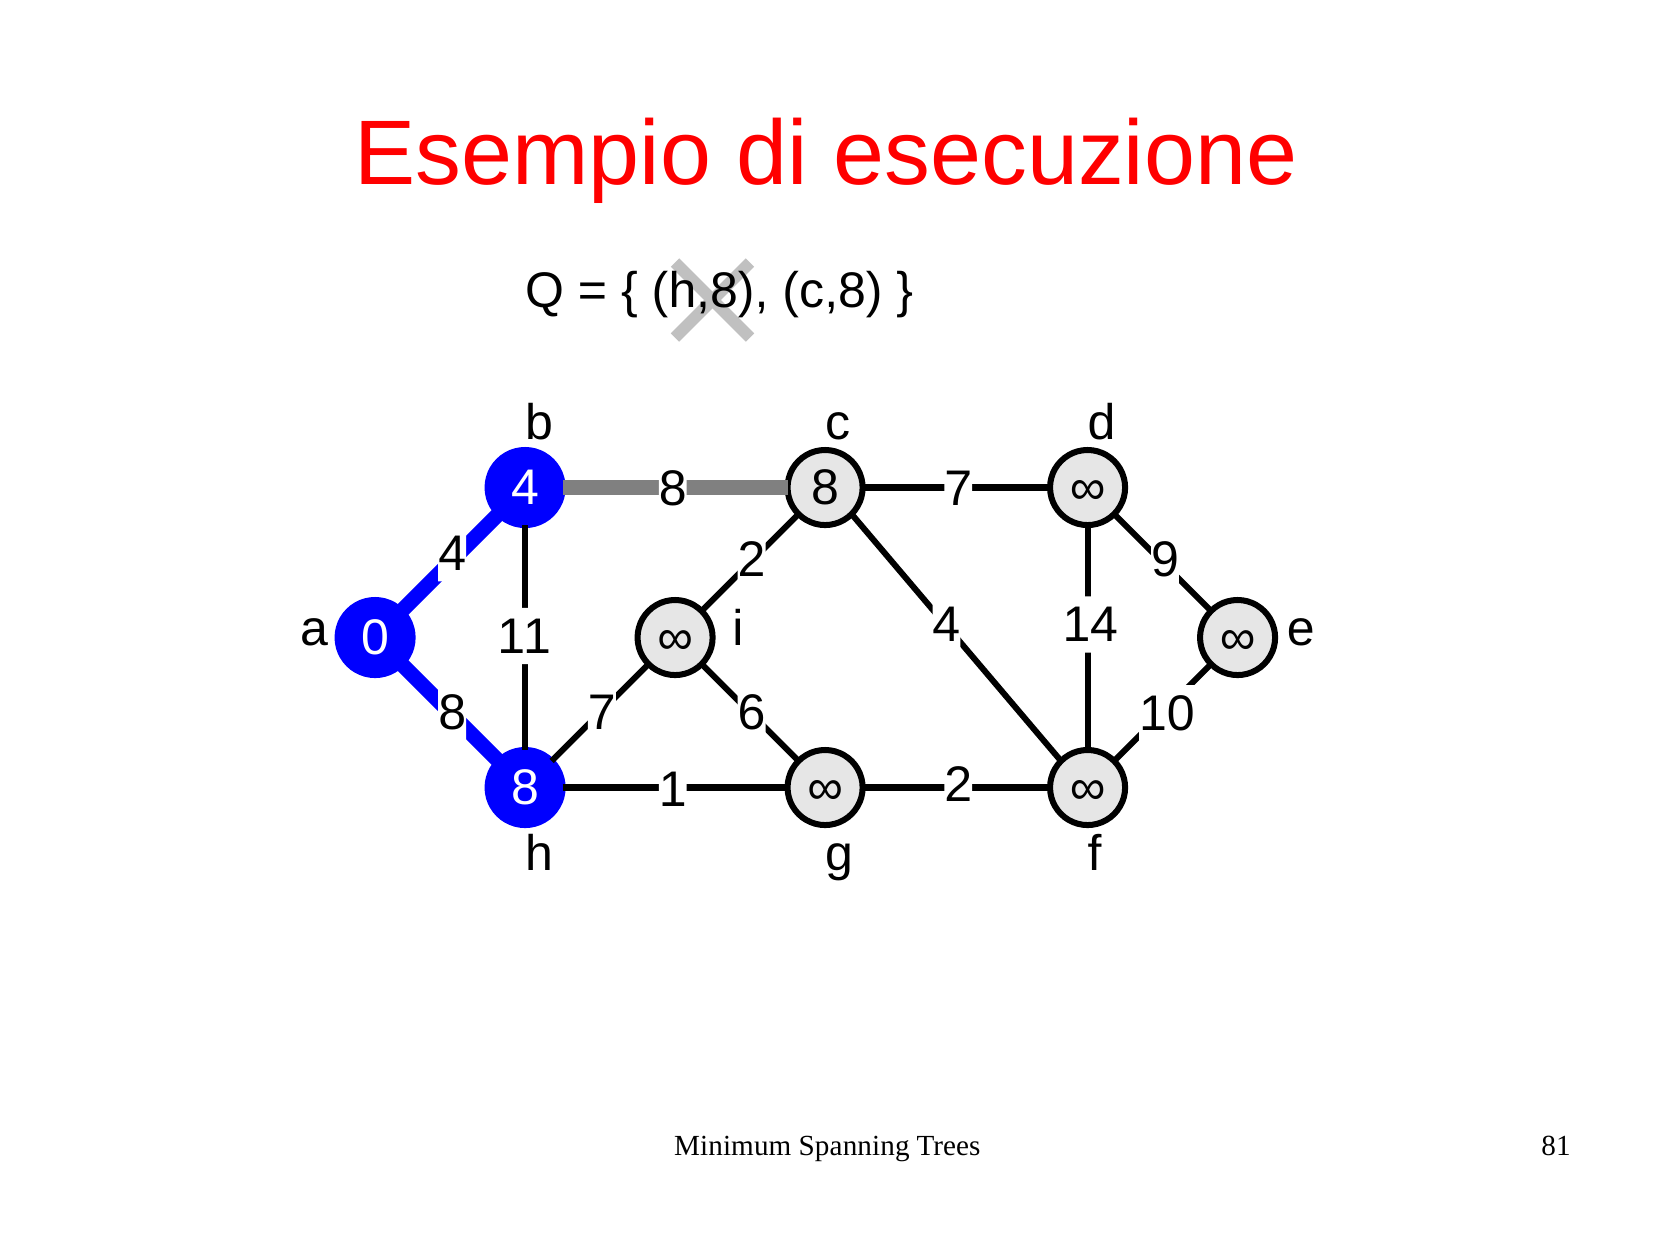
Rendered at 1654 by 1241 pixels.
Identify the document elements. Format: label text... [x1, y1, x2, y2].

text_box d [1087, 394, 1126, 451]
text_box c [825, 394, 863, 451]
text_box ∞ [1050, 450, 1126, 525]
text_box 4 [438, 525, 467, 582]
text_box 4 [932, 596, 961, 653]
text_box 8 [438, 684, 467, 741]
text_box ∞ [637, 600, 713, 676]
text_box 14 [1062, 596, 1119, 653]
text_box Q = { (h,8), (c,8) } [525, 262, 1501, 319]
text_box h [525, 825, 563, 882]
text_box 8 [487, 750, 563, 826]
text_box ∞ [1050, 750, 1126, 826]
text_box 2 [944, 756, 973, 813]
text_box 7 [587, 684, 616, 742]
text_box 7 [944, 460, 973, 517]
text_box f [1087, 825, 1126, 882]
text_box 11 [497, 607, 557, 665]
text_box e [1286, 600, 1325, 657]
text_box i [732, 600, 770, 657]
text_box 1 [658, 761, 687, 818]
text_box 8 [788, 450, 863, 526]
text_box 2 [737, 531, 766, 588]
text_box b [525, 394, 563, 451]
title Esempio di esecuzione [82, 49, 1571, 257]
text_box 8 [658, 460, 687, 517]
text_box g [825, 825, 863, 882]
text_box ∞ [1200, 600, 1276, 676]
text_box 0 [338, 600, 413, 676]
text_box 6 [737, 684, 766, 742]
text_box 9 [1151, 531, 1179, 588]
text_box ∞ [787, 750, 863, 826]
text_box a [300, 600, 338, 657]
text_box 10 [1139, 685, 1195, 742]
text_box 4 [487, 450, 563, 525]
